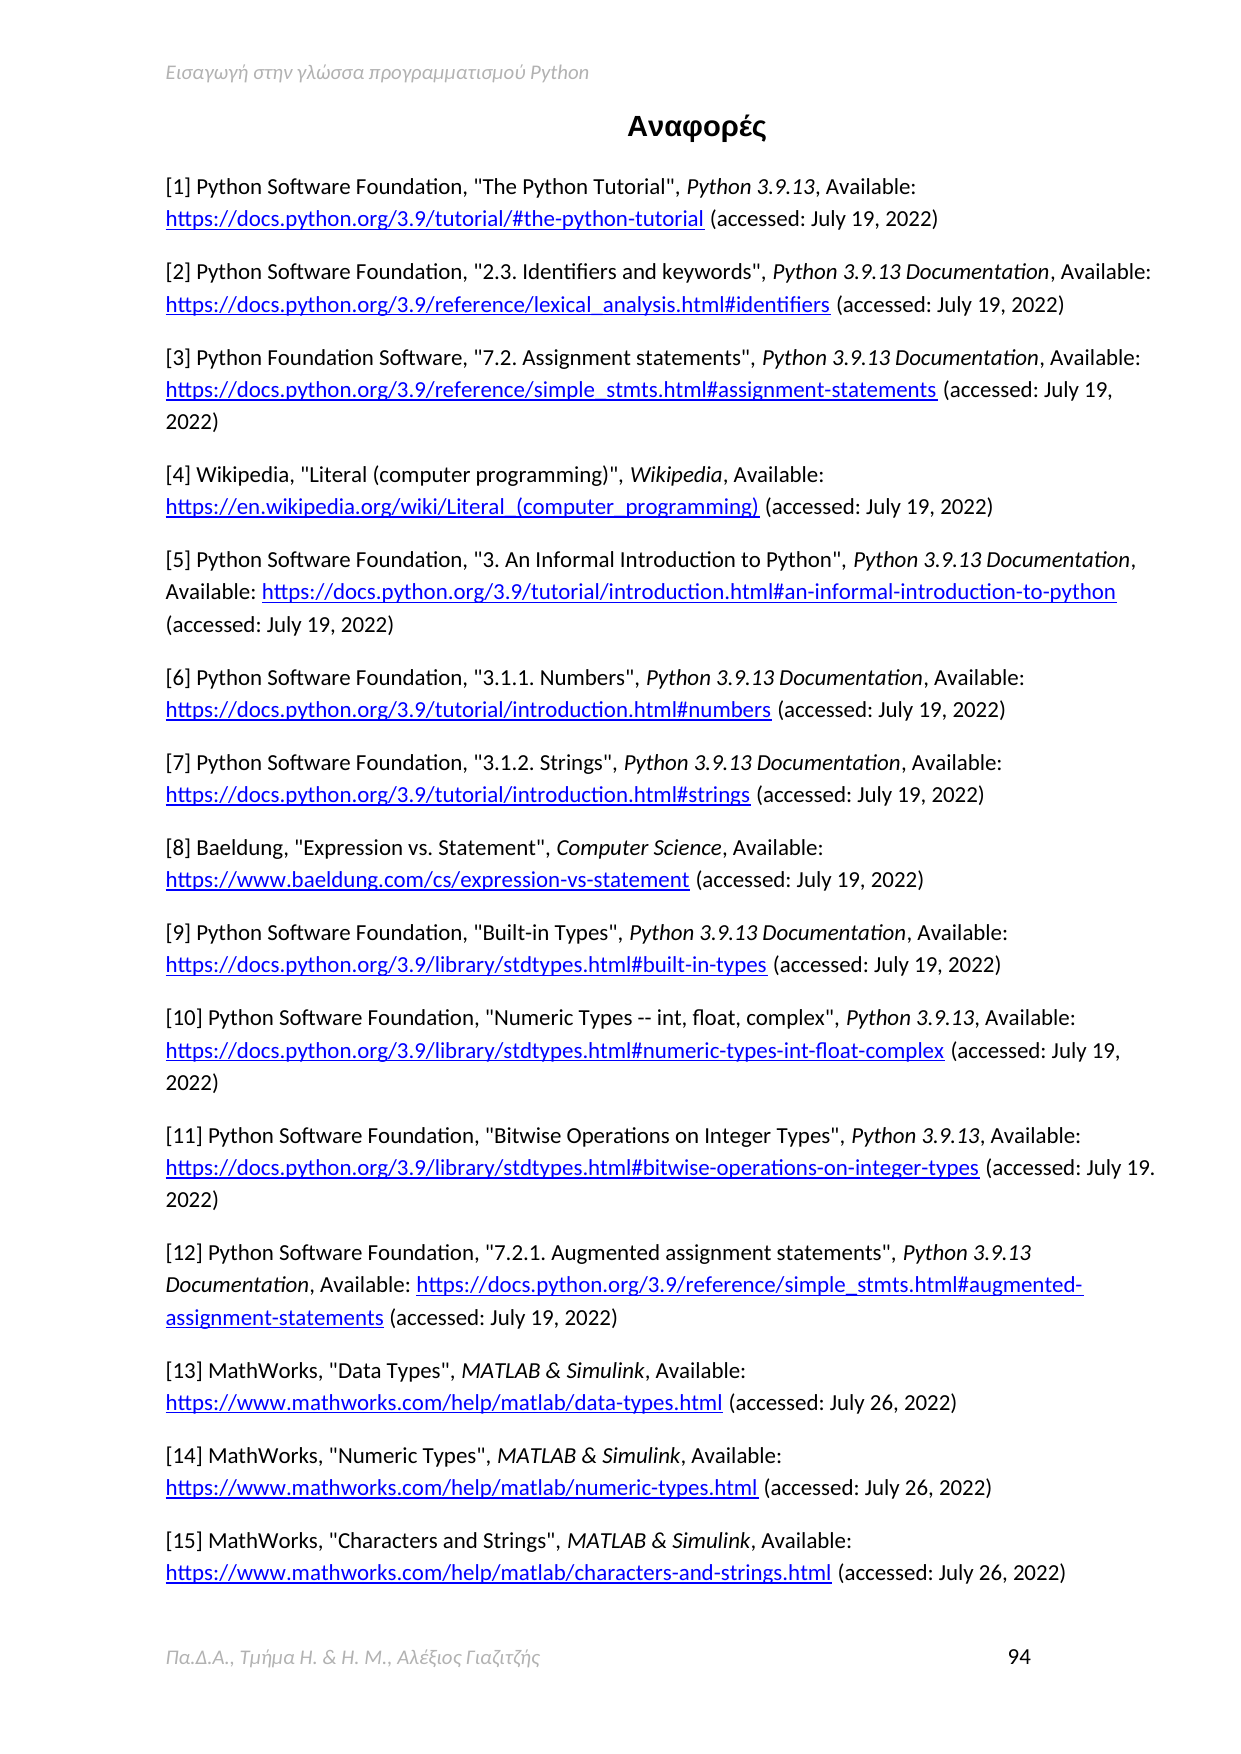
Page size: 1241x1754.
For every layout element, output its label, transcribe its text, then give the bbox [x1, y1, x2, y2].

text [3] Python Foundation Software, "7.2. Assignment statements", Python 3.9.13 Documentation, Available: https://docs.python.org/3.9/reference/simple_stmts.html#assignment-statements (accessed: July 19, 2022) [165, 343, 1169, 435]
text [11] Python Software Foundation, "Bitwise Operations on Integer Types", Python 3.9.13, Available: https://docs.python.org/3.9/library/stdtypes.html#bitwise-operations-on-integer-types (accessed: July 19. 2022) [165, 1121, 1169, 1213]
text [8] Baeldung, "Expression vs. Statement", Computer Science, Available: https://www.baeldung.com/cs/expression-vs-statement (accessed: July 19, 2022) [165, 833, 1169, 893]
text [1] Python Software Foundation, "The Python Tutorial", Python 3.9.13, Available: https://docs.python.org/3.9/tutorial/#the-python-tutorial (accessed: July 19, 2022) [165, 172, 1169, 232]
text [13] MathWorks, "Data Types", MATLAB & Simulink, Available: https://www.mathworks.com/help/matlab/data-types.html (accessed: July 26, 2022) [165, 1356, 1169, 1416]
text [14] MathWorks, "Numeric Types", MATLAB & Simulink, Available: https://www.mathworks.com/help/matlab/numeric-types.html (accessed: July 26, 2022) [165, 1441, 1169, 1501]
text [6] Python Software Foundation, "3.1.1. Numbers", Python 3.9.13 Documentation, Available: https://docs.python.org/3.9/tutorial/introduction.html#numbers (accessed: July 19, 2022) [165, 663, 1169, 723]
text [9] Python Software Foundation, "Built-in Types", Python 3.9.13 Documentation, Available: https://docs.python.org/3.9/library/stdtypes.html#built-in-types (accessed: July 19, 2022) [165, 918, 1169, 978]
text [2] Python Software Foundation, "2.3. Identifiers and keywords", Python 3.9.13 Documentation, Available: https://docs.python.org/3.9/reference/lexical_analysis.html#identifiers (accessed: July 19, 2022) [165, 257, 1169, 318]
subtitle Αναφορές [165, 109, 1169, 143]
text [12] Python Software Foundation, "7.2.1. Augmented assignment statements", Python 3.9.13 Documentation, Available: https://docs.python.org/3.9/reference/simple_stmts.html#augmented-assignment-statements (accessed: July 19, 2022) [165, 1238, 1169, 1331]
text [5] Python Software Foundation, "3. An Informal Introduction to Python", Python 3.9.13 Documentation, Available: https://docs.python.org/3.9/tutorial/introduction.html#an-informal-introduction-to-python (accessed: July 19, 2022) [165, 545, 1169, 638]
text [4] Wikipedia, "Literal (computer programming)", Wikipedia, Available: https://en.wikipedia.org/wiki/Literal_(computer_programming) (accessed: July 19, 2022) [165, 460, 1169, 520]
text [15] MathWorks, "Characters and Strings", MATLAB & Simulink, Available: https://www.mathworks.com/help/matlab/characters-and-strings.html (accessed: July 26, 2022) [165, 1526, 1169, 1586]
text [10] Python Software Foundation, "Numeric Types -- int, float, complex", Python 3.9.13, Available: https://docs.python.org/3.9/library/stdtypes.html#numeric-types-int-float-complex (accessed: July 19, 2022) [165, 1003, 1169, 1096]
text [7] Python Software Foundation, "3.1.2. Strings", Python 3.9.13 Documentation, Available: https://docs.python.org/3.9/tutorial/introduction.html#strings (accessed: July 19, 2022) [165, 748, 1169, 808]
